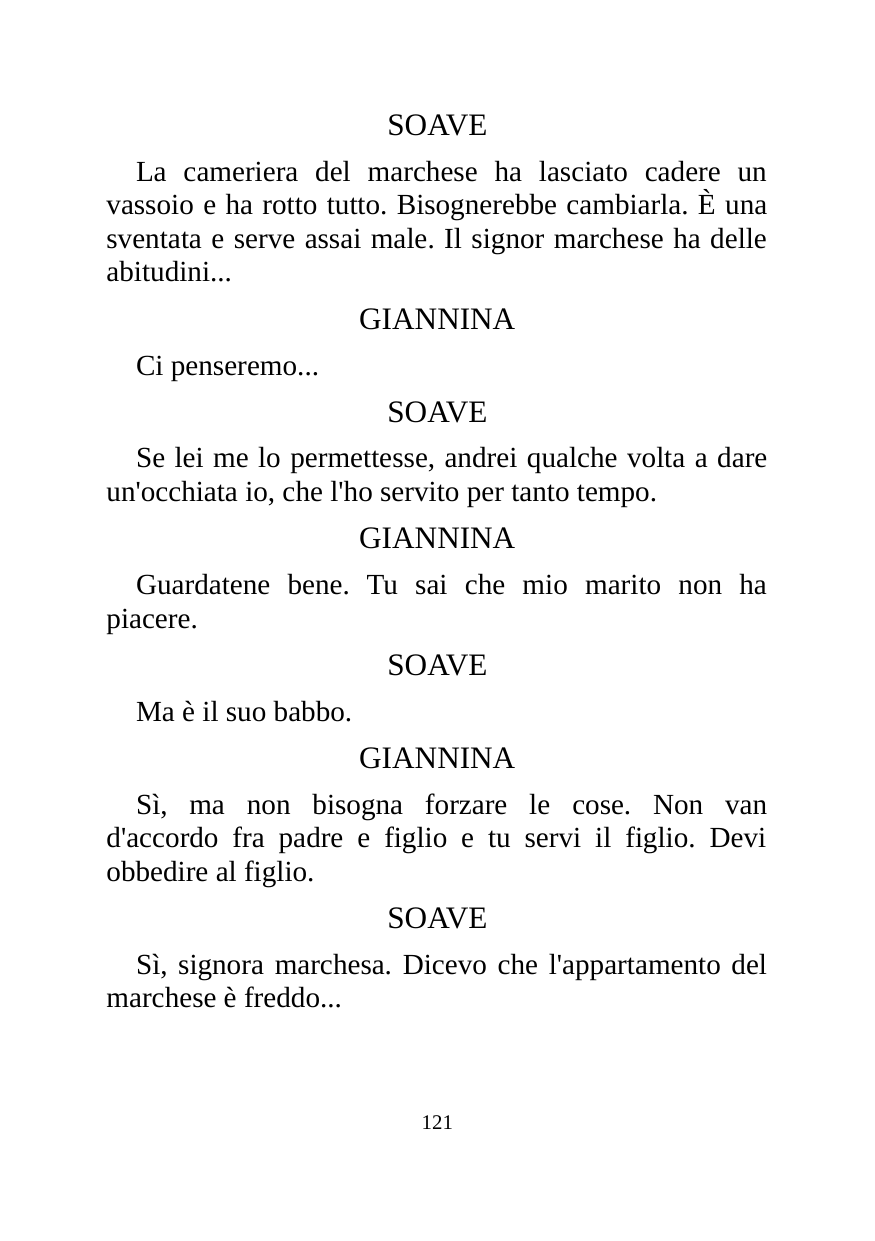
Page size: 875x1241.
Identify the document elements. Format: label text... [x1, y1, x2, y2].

text GIANNINA [106, 739, 768, 775]
text Ci penseremo... [106, 348, 768, 381]
text Sì, ma non bisogna forzare le cose. Non van d'accordo fra padre e figlio e tu servi il figlio. Devi obbedire al figlio. [106, 787, 768, 887]
text La cameriera del marchese ha lasciato cadere un vassoio e ha rotto tutto. Bisognerebbe cambiarla. È una sventata e serve assai male. Il signor marchese ha delle abitudini... [106, 154, 768, 288]
text Sì, signora marchesa. Dicevo che l'appartamento del marchese è freddo... [106, 947, 768, 1014]
text SOAVE [106, 646, 768, 682]
text SOAVE [106, 106, 768, 142]
text SOAVE [106, 899, 768, 935]
text SOAVE [106, 393, 768, 429]
text GIANNINA [106, 300, 768, 336]
text Se lei me lo permettesse, andrei qualche volta a dare un'occhiata io, che l'ho servito per tanto tempo. [106, 441, 768, 508]
text Ma è il suo babbo. [106, 694, 768, 727]
text Guardatene bene. Tu sai che mio marito non ha piacere. [106, 567, 768, 634]
text GIANNINA [106, 519, 768, 555]
